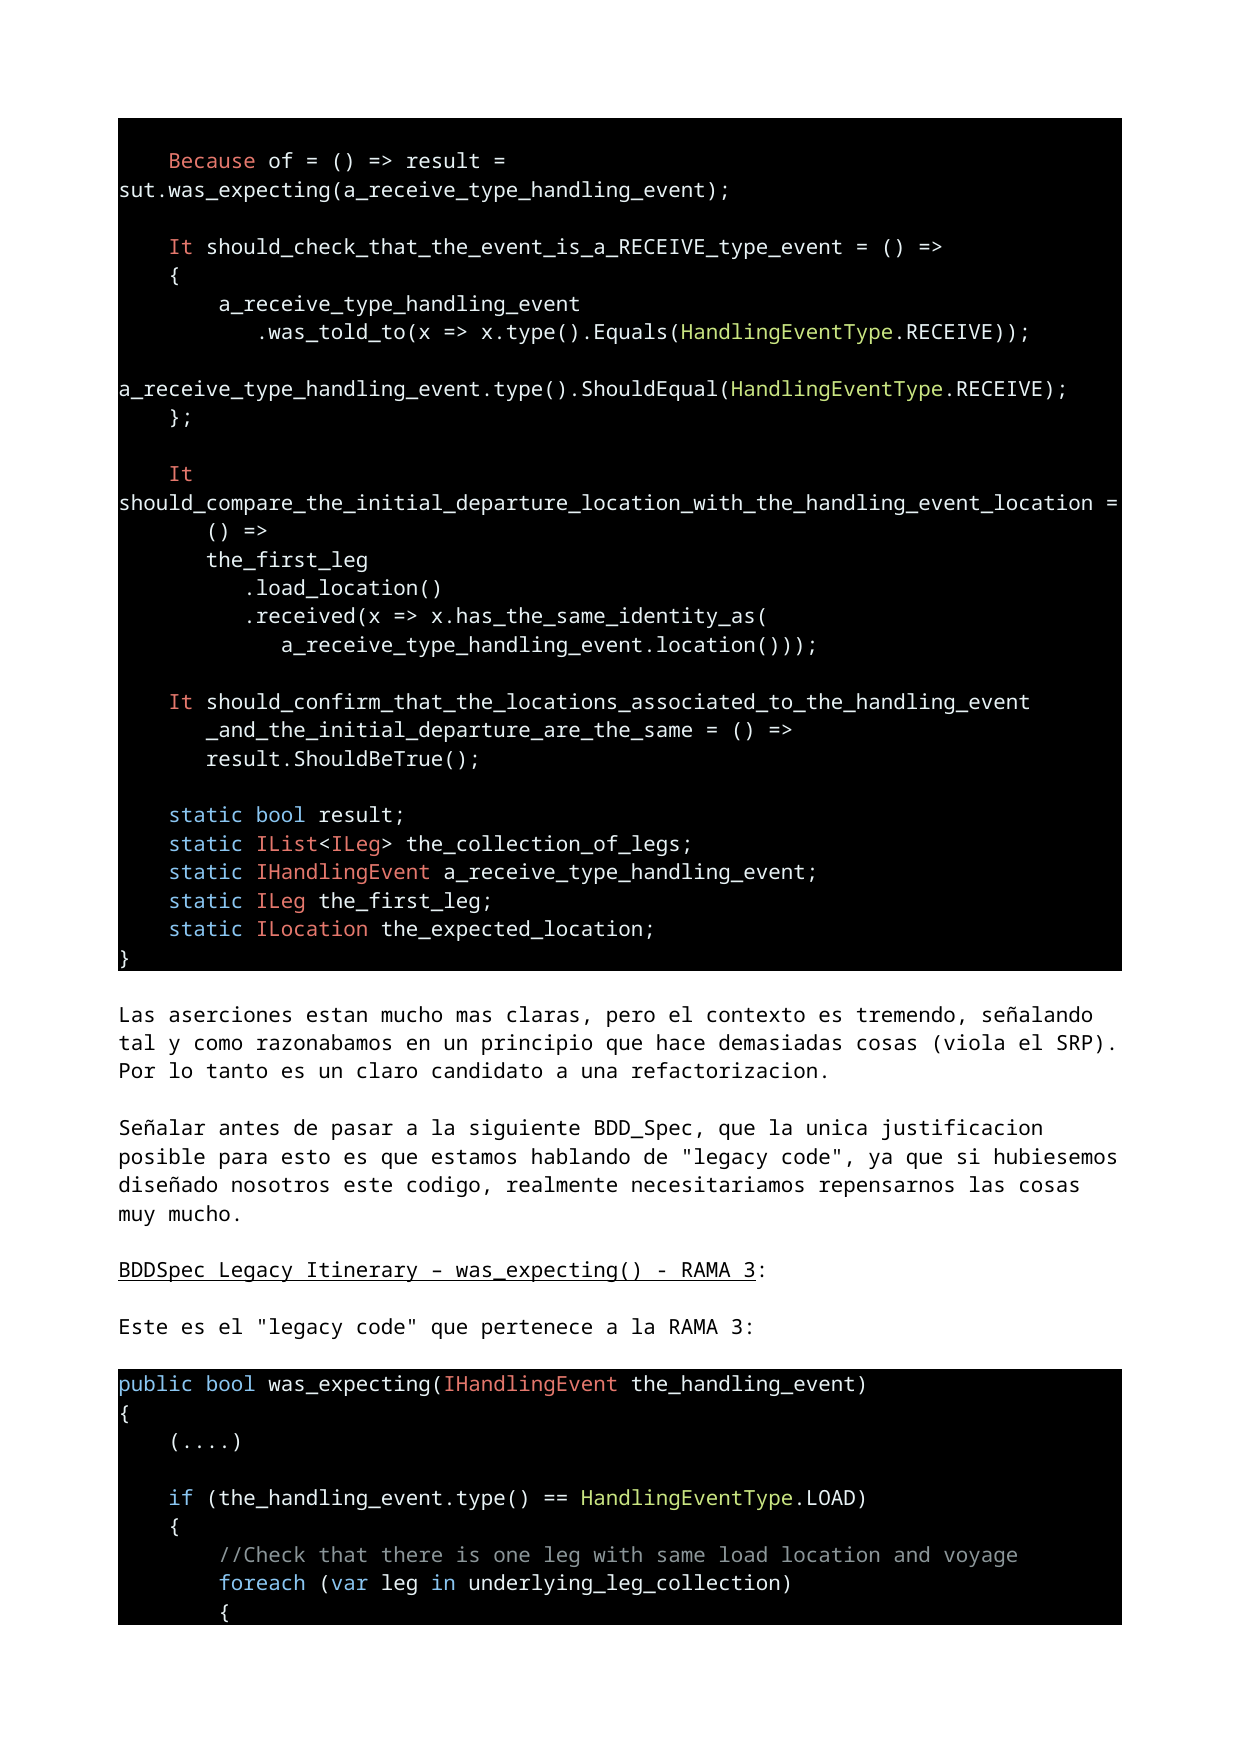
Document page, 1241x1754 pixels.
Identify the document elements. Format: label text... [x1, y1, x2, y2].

text { [118, 260, 1122, 289]
text _and_the_initial_departure_are_the_same = () => [118, 715, 1122, 744]
text (....) [118, 1426, 1122, 1455]
text the_first_leg [118, 545, 1122, 573]
text Este es el "legacy code" que pertenece a la RAMA 3: [118, 1312, 1122, 1341]
text () => [118, 516, 1122, 545]
text }; [118, 402, 1122, 431]
text .was_told_to(x => x.type().Equals(HandlingEventType.RECEIVE)); [118, 317, 1122, 346]
text { [118, 1512, 1122, 1540]
text public bool was_expecting(IHandlingEvent the_handling_event) [118, 1369, 1122, 1398]
text .load_location() [118, 573, 1122, 602]
text a_receive_type_handling_event.type().ShouldEqual(HandlingEventType.RECEIVE); [118, 346, 1122, 402]
text result.ShouldBeTrue(); [118, 744, 1122, 772]
text It should_check_that_the_event_is_a_RECEIVE_type_event = () => [118, 232, 1122, 260]
text a_receive_type_handling_event.location())); [118, 630, 1122, 658]
text static IHandlingEvent a_receive_type_handling_event; [118, 857, 1122, 886]
text It should_confirm_that_the_locations_associated_to_the_handling_event [118, 687, 1122, 715]
text .received(x => x.has_the_same_identity_as( [118, 602, 1122, 630]
text if (the_handling_event.type() == HandlingEventType.LOAD) [118, 1483, 1122, 1512]
text a_receive_type_handling_event [118, 289, 1122, 317]
text { [118, 1597, 1122, 1625]
text static ILeg the_first_leg; [118, 886, 1122, 914]
text Señalar antes de pasar a la siguiente BDD_Spec, que la unica justificacion posible para esto es que estamos hablando de "legacy code", ya que si hubiesemos diseñado nosotros este codigo, realmente necesitariamos repensarnos las cosas muy mucho. [118, 1113, 1122, 1227]
text static ILocation the_expected_location; [118, 914, 1122, 943]
text //Check that there is one leg with same load location and voyage [118, 1540, 1122, 1568]
text { [118, 1398, 1122, 1426]
text static bool result; [118, 801, 1122, 829]
text static IList<ILeg> the_collection_of_legs; [118, 829, 1122, 857]
text Because of = () => result = sut.was_expecting(a_receive_type_handling_event); [118, 147, 1122, 203]
text It should_compare_the_initial_departure_location_with_the_handling_event_location = [118, 459, 1122, 516]
text } [118, 943, 1122, 971]
text Las aserciones estan mucho mas claras, pero el contexto es tremendo, señalando tal y como razonabamos en un principio que hace demasiadas cosas (viola el SRP). Por lo tanto es un claro candidato a una refactorizacion. [118, 1000, 1122, 1085]
text BDDSpec Legacy Itinerary – was_expecting() - RAMA 3: [118, 1256, 1122, 1284]
text foreach (var leg in underlying_leg_collection) [118, 1568, 1122, 1597]
